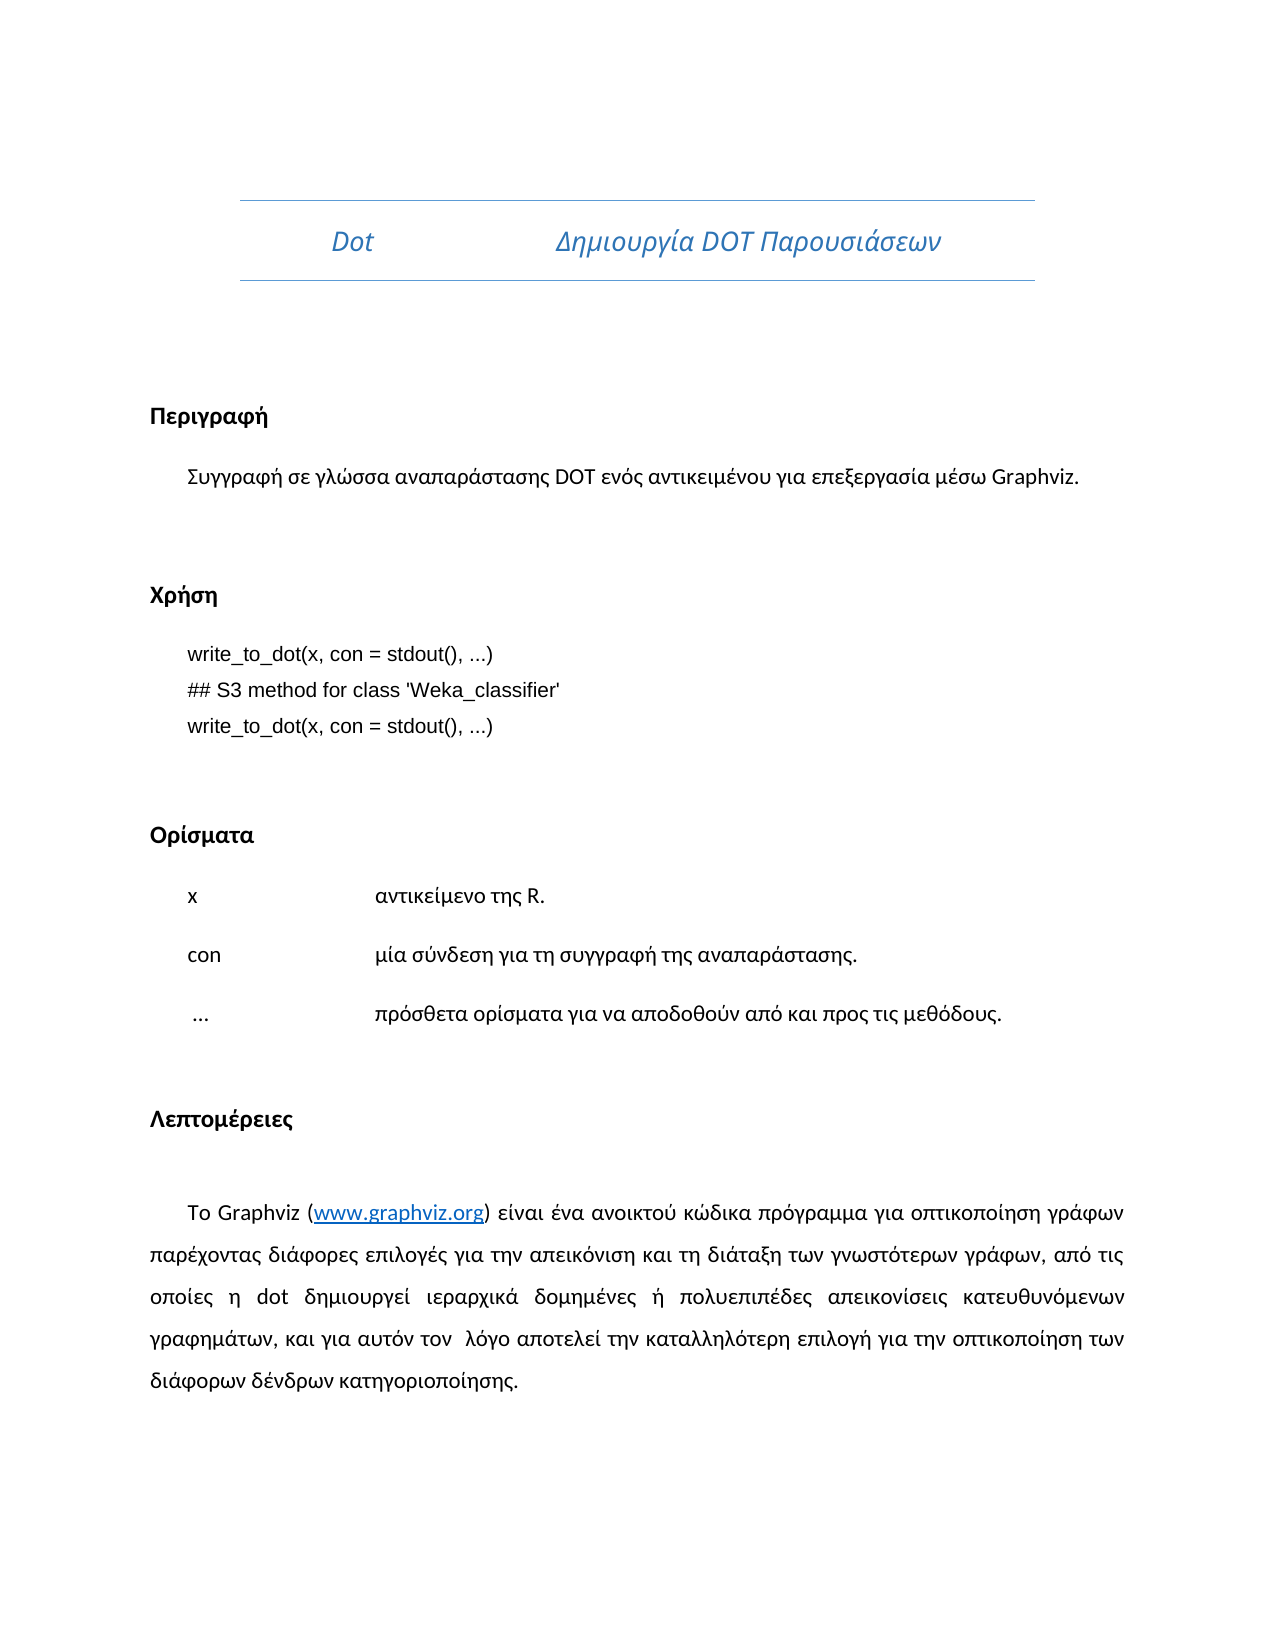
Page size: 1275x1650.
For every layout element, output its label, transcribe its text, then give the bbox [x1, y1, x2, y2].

text Χρήση [150, 579, 1125, 610]
subtitle Dot Δημιουργία DOT Παρουσιάσεων [240, 201, 1035, 280]
text Το Graphviz (www.graphviz.org) είναι ένα ανοικτού κώδικα πρόγραμμα για οπτικοποίηση γράφων παρέχοντας διάφορες επιλογές για την απεικόνιση και τη διάταξη των γνωστότερων γράφων, από τις οποίες η dot δημιουργεί ιεραρχικά δομημένες ή πολυεπιπέδες απεικονίσεις κατευθυνόμενων γραφημάτων, και για αυτόν τον λόγο αποτελεί την καταλληλότερη επιλογή για την οπτικοποίηση των διάφορων δένδρων κατηγοριοποίησης. [150, 1198, 1125, 1394]
text write_to_dot(x, con = stdout(), ...) [150, 714, 1125, 738]
text … πρόσθετα ορίσματα για να αποδοθούν από και προς τις μεθόδους. [150, 999, 1125, 1027]
text x αντικείμενο της R. [150, 881, 1125, 909]
text write_to_dot(x, con = stdout(), ...) [150, 642, 1125, 666]
text Ορίσματα [150, 819, 1125, 849]
text con μία σύνδεση για τη συγγραφή της αναπαράστασης. [150, 940, 1125, 968]
text Λεπτομέρειες [150, 1103, 1125, 1134]
text ## S3 method for class 'Weka_classifier' [150, 678, 1125, 702]
text Περιγραφή [150, 400, 1125, 430]
text Συγγραφή σε γλώσσα αναπαράστασης DOT ενός αντικειμένου για επεξεργασία μέσω Graphviz. [150, 462, 1125, 490]
